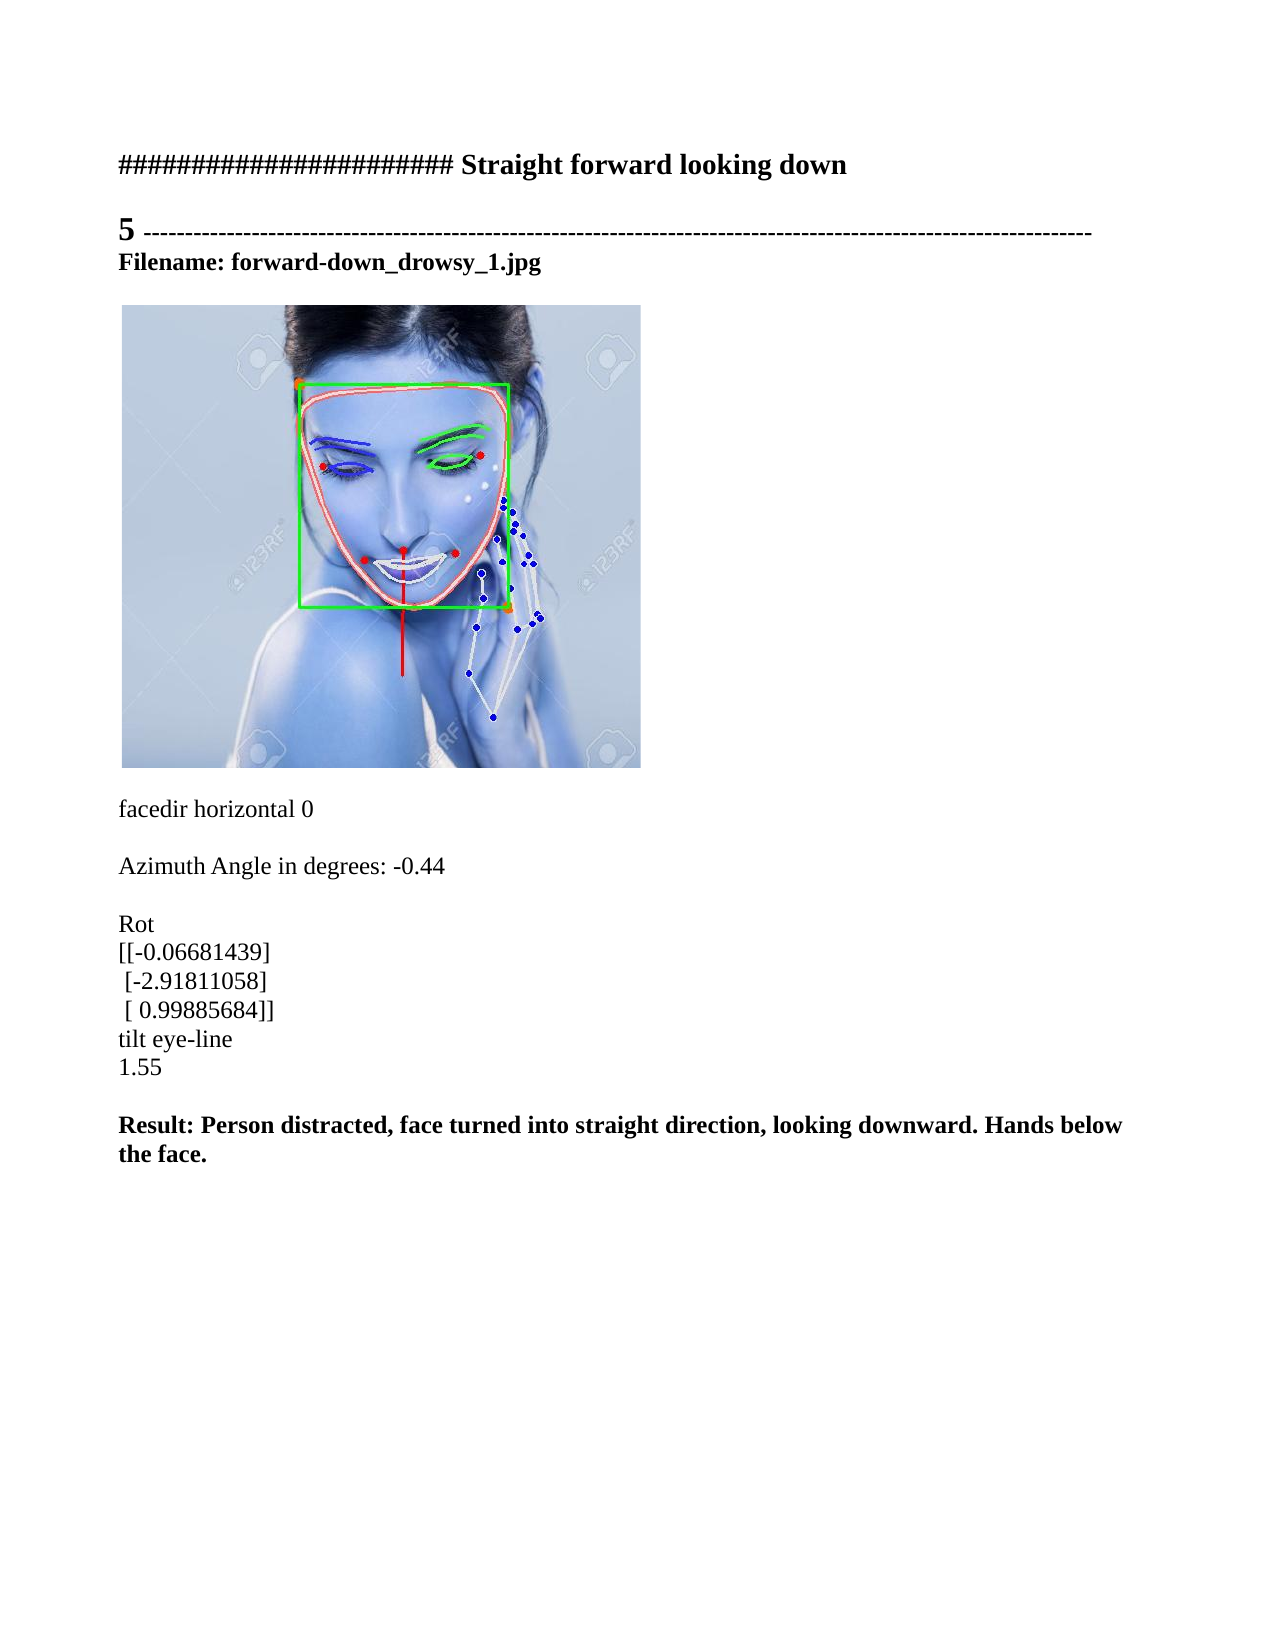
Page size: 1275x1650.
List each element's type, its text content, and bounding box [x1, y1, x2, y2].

text ####################### Straight forward looking down [118, 147, 1157, 180]
picture [121, 305, 641, 768]
text tilt eye-line [118, 1024, 1157, 1052]
text facedir horizontal 0 [118, 794, 1157, 822]
text [ 0.99885684]] [118, 995, 1157, 1024]
text 1.55 [118, 1052, 1157, 1081]
text Rot [118, 909, 1157, 937]
text 5 ------------------------------------------------------------------------------------------------------------------ [118, 209, 1157, 247]
text [-2.91811058] [118, 966, 1157, 995]
text [[-0.06681439] [118, 937, 1157, 966]
text Filename: forward-down_drowsy_1.jpg [118, 247, 1157, 276]
text Azimuth Angle in degrees: -0.44 [118, 851, 1157, 880]
text Result: Person distracted, face turned into straight direction, looking downward. Hands below the face. [118, 1110, 1157, 1167]
